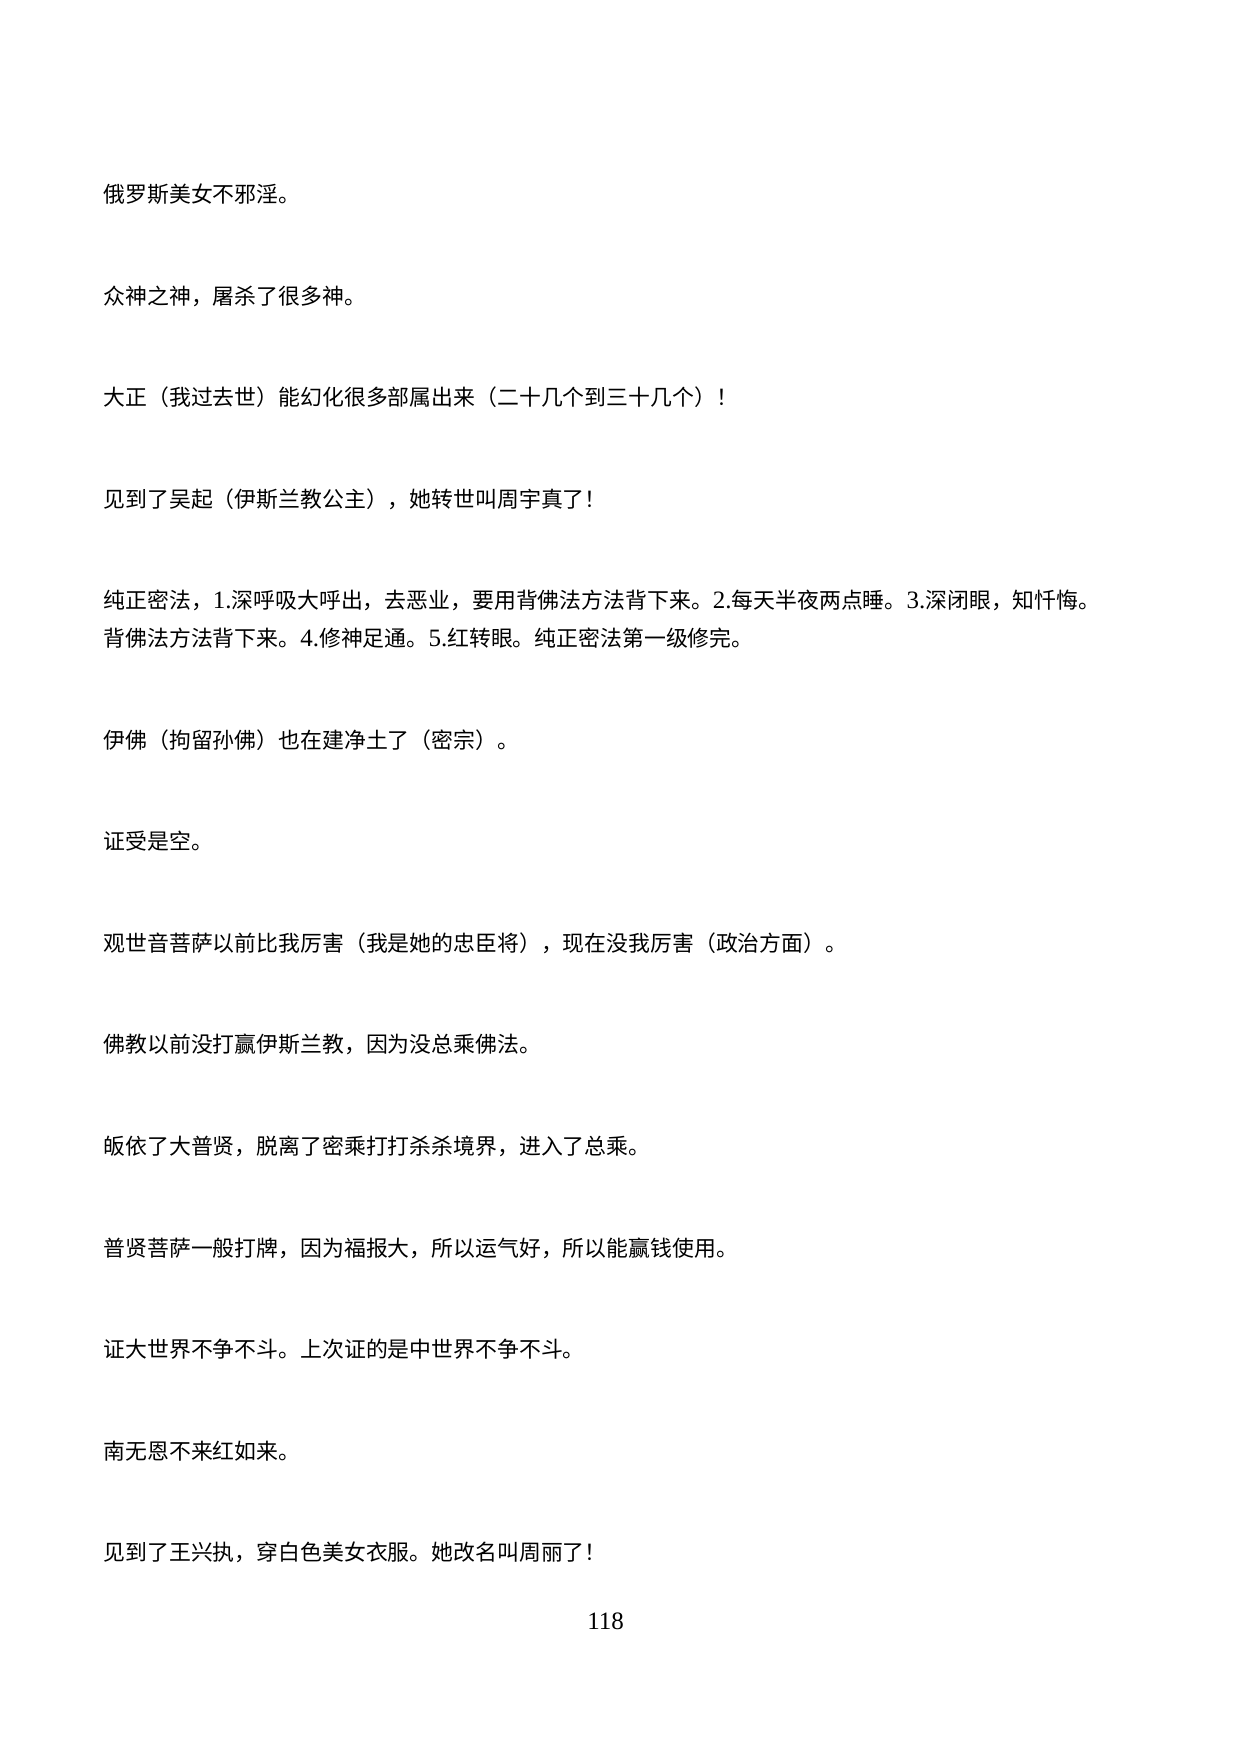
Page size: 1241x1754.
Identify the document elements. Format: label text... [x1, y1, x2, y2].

text 皈依了大普贤，脱离了密乘打打杀杀境界，进入了总乘。 [103, 1129, 1107, 1161]
text 证受是空。 [103, 824, 1107, 856]
text 俄罗斯美女不邪淫。 [103, 177, 1107, 209]
text 纯正密法，1.深呼吸大呼出，去恶业，要用背佛法方法背下来。2.每天半夜两点睡。3.深闭眼，知忏悔。背佛法方法背下来。4.修神足通。5.红转眼。纯正密法第一级修完。 [103, 583, 1107, 653]
text 众神之神，屠杀了很多神。 [103, 279, 1107, 310]
text 大正（我过去世）能幻化很多部属出来（二十几个到三十几个）！ [103, 380, 1107, 412]
text 观世音菩萨以前比我厉害（我是她的忠臣将），现在没我厉害（政治方面）。 [103, 926, 1107, 958]
text 佛教以前没打赢伊斯兰教，因为没总乘佛法。 [103, 1027, 1107, 1059]
text 南无恩不来红如来。 [103, 1434, 1107, 1465]
text 伊佛（拘留孙佛）也在建净土了（密宗）。 [103, 723, 1107, 754]
text 见到了吴起（伊斯兰教公主），她转世叫周宇真了！ [103, 482, 1107, 513]
text 证大世界不争不斗。上次证的是中世界不争不斗。 [103, 1332, 1107, 1364]
text 见到了王兴执，穿白色美女衣服。她改名叫周丽了！ [103, 1535, 1107, 1567]
text 普贤菩萨一般打牌，因为福报大，所以运气好，所以能赢钱使用。 [103, 1231, 1107, 1262]
